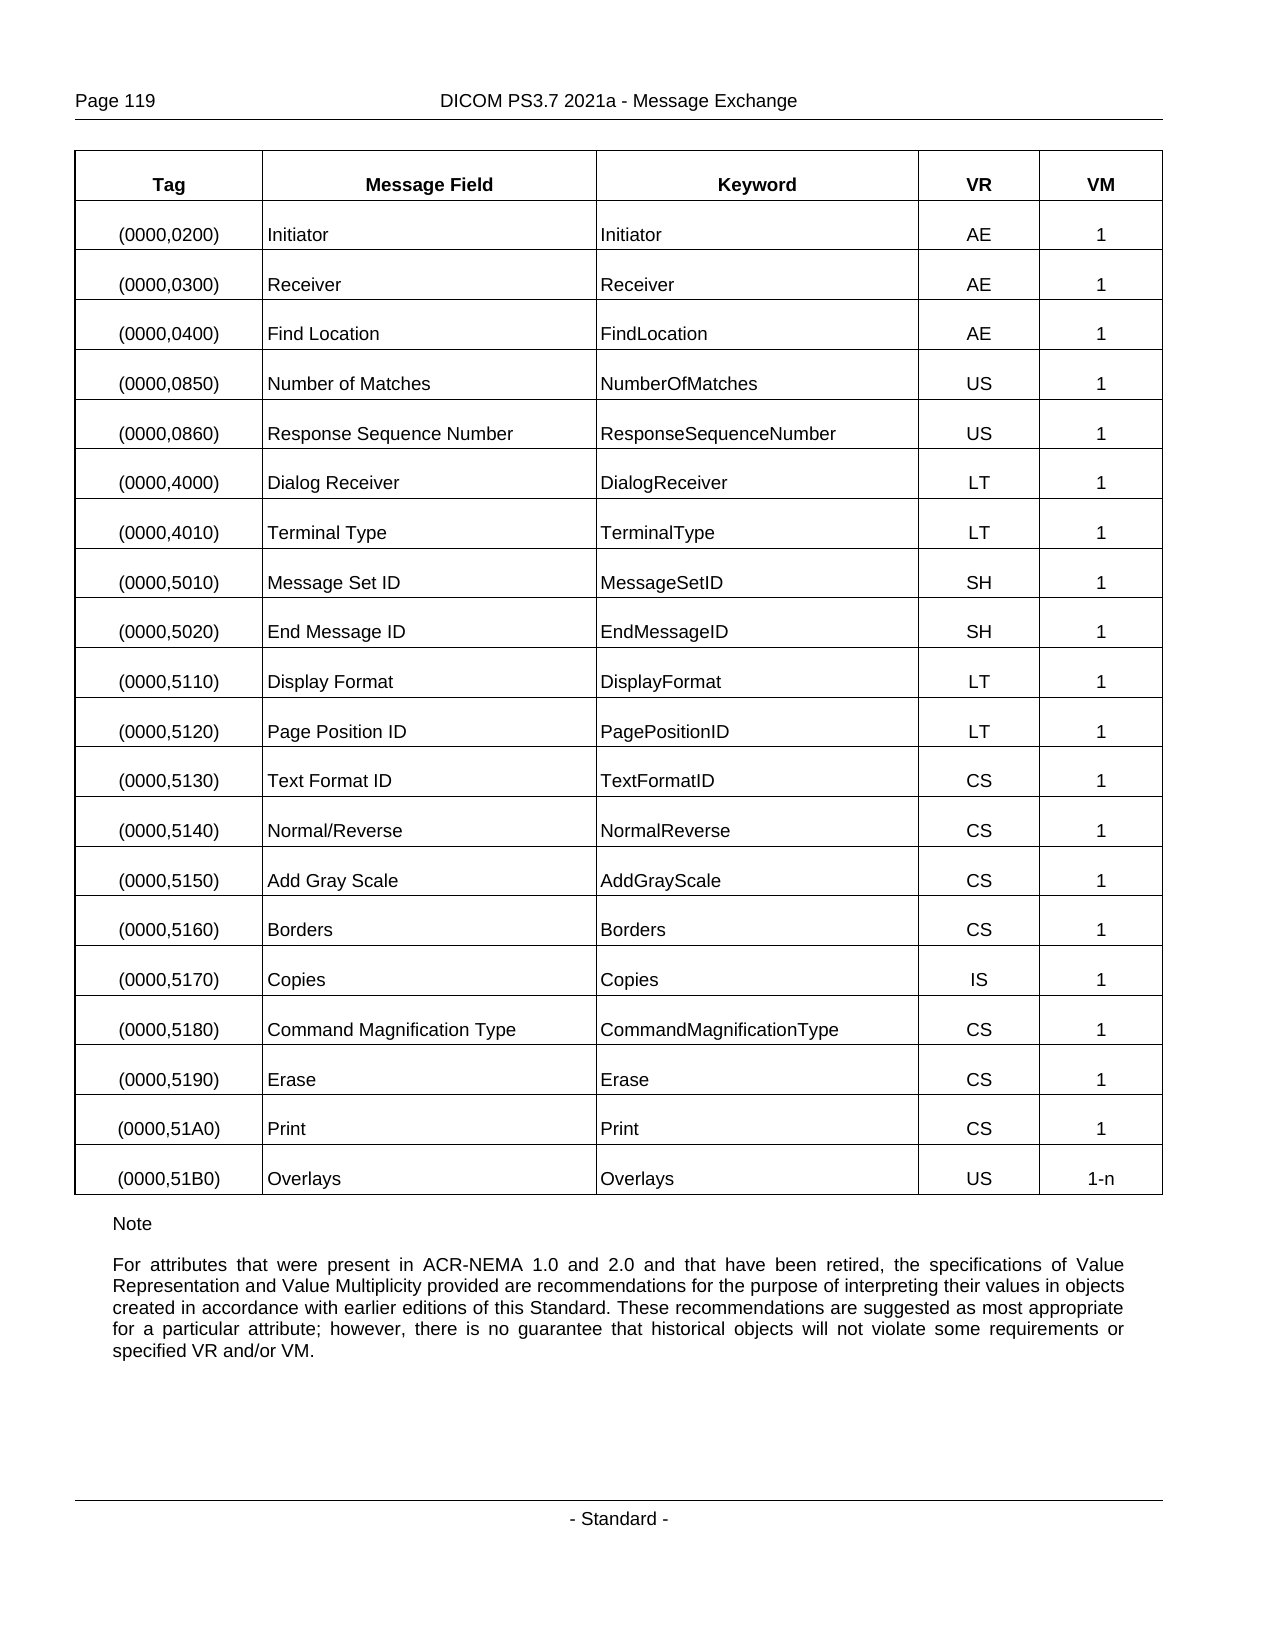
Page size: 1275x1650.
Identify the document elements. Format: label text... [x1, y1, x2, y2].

table_cell US [919, 400, 1039, 448]
table_cell 1 [1040, 847, 1162, 895]
table_cell Copies [597, 946, 918, 995]
table_cell Terminal Type [263, 499, 596, 547]
table_cell EndMessageID [597, 598, 918, 647]
table_cell Add Gray Scale [263, 847, 596, 895]
table_cell 1-n [1040, 1145, 1162, 1193]
table_cell (0000,5180) [76, 996, 262, 1044]
table_cell Page Position ID [263, 698, 596, 746]
table_cell 1 [1040, 300, 1162, 349]
table_cell Command Magnification Type [263, 996, 596, 1044]
table_cell Normal/Reverse [263, 797, 596, 846]
table_cell (0000,51A0) [76, 1095, 262, 1144]
table_cell CS [919, 896, 1039, 945]
table_cell 1 [1040, 350, 1162, 398]
table_cell 1 [1040, 201, 1162, 249]
table_cell (0000,0400) [76, 300, 262, 349]
table_cell CS [919, 996, 1039, 1044]
table_cell 1 [1040, 449, 1162, 498]
table_cell (0000,4010) [76, 499, 262, 547]
table_cell Copies [263, 946, 596, 995]
table_cell Initiator [263, 201, 596, 249]
table_cell (0000,0860) [76, 400, 262, 448]
table_cell Overlays [263, 1145, 596, 1193]
table_cell 1 [1040, 400, 1162, 448]
table_cell SH [919, 598, 1039, 647]
table_cell MessageSetID [597, 549, 918, 597]
table_cell End Message ID [263, 598, 596, 647]
table_cell (0000,0300) [76, 250, 262, 299]
table_cell Borders [597, 896, 918, 945]
table_cell NumberOfMatches [597, 350, 918, 398]
table_cell CS [919, 1045, 1039, 1094]
table_cell (0000,0850) [76, 350, 262, 398]
table_cell Initiator [597, 201, 918, 249]
table_cell (0000,5020) [76, 598, 262, 647]
table_cell US [919, 1145, 1039, 1193]
table_cell PagePositionID [597, 698, 918, 746]
table_cell Response Sequence Number [263, 400, 596, 448]
table_cell Message Set ID [263, 549, 596, 597]
table_cell 1 [1040, 996, 1162, 1044]
table_cell 1 [1040, 896, 1162, 945]
table_cell CS [919, 847, 1039, 895]
table_cell AE [919, 300, 1039, 349]
table_cell Erase [597, 1045, 918, 1094]
table_cell (0000,5010) [76, 549, 262, 597]
table_cell CS [919, 1095, 1039, 1144]
table_cell CS [919, 747, 1039, 796]
table_cell AddGrayScale [597, 847, 918, 895]
table_header VM [1040, 151, 1162, 200]
table_cell 1 [1040, 250, 1162, 299]
table_cell (0000,5150) [76, 847, 262, 895]
table_cell (0000,5170) [76, 946, 262, 995]
text Note [112, 1213, 1125, 1235]
table_cell (0000,5160) [76, 896, 262, 945]
table_header Tag [76, 151, 262, 200]
table_cell 1 [1040, 499, 1162, 547]
table_cell IS [919, 946, 1039, 995]
table_cell NormalReverse [597, 797, 918, 846]
table_cell (0000,5110) [76, 648, 262, 697]
table_cell TerminalType [597, 499, 918, 547]
table_header Message Field [263, 151, 596, 200]
table_cell (0000,51B0) [76, 1145, 262, 1193]
table_cell CS [919, 797, 1039, 846]
table_cell Print [263, 1095, 596, 1144]
table_cell 1 [1040, 797, 1162, 846]
table_cell AE [919, 250, 1039, 299]
table_cell LT [919, 449, 1039, 498]
table_cell Borders [263, 896, 596, 945]
table_cell Print [597, 1095, 918, 1144]
table_cell (0000,5120) [76, 698, 262, 746]
table_cell Receiver [597, 250, 918, 299]
table_cell 1 [1040, 747, 1162, 796]
table_cell AE [919, 201, 1039, 249]
table_cell 1 [1040, 598, 1162, 647]
table_cell LT [919, 698, 1039, 746]
text For attributes that were present in ACR-NEMA 1.0 and 2.0 and that have been retired, the specifications of Value Representation and Value Multiplicity provided are recommendations for the purpose of interpreting their values in objects created in accordance with earlier editions of this Standard. These recommendations are suggested as most appropriate for a particular attribute; however, there is no guarantee that historical objects will not violate some requirements or specified VR and/or VM. [112, 1253, 1125, 1361]
table_cell ResponseSequenceNumber [597, 400, 918, 448]
table_cell 1 [1040, 1045, 1162, 1094]
table_cell (0000,5190) [76, 1045, 262, 1094]
table_header VR [919, 151, 1039, 200]
table_cell DialogReceiver [597, 449, 918, 498]
table_header Keyword [597, 151, 918, 200]
table_cell (0000,4000) [76, 449, 262, 498]
table_cell FindLocation [597, 300, 918, 349]
table_cell Number of Matches [263, 350, 596, 398]
table_cell LT [919, 499, 1039, 547]
table_cell 1 [1040, 549, 1162, 597]
table_cell 1 [1040, 1095, 1162, 1144]
table_cell 1 [1040, 698, 1162, 746]
table_cell CommandMagnificationType [597, 996, 918, 1044]
table_cell Text Format ID [263, 747, 596, 796]
table_cell (0000,5140) [76, 797, 262, 846]
table_cell Overlays [597, 1145, 918, 1193]
table_cell 1 [1040, 946, 1162, 995]
table_cell LT [919, 648, 1039, 697]
table_cell Dialog Receiver [263, 449, 596, 498]
table_cell SH [919, 549, 1039, 597]
table_cell DisplayFormat [597, 648, 918, 697]
table_cell 1 [1040, 648, 1162, 697]
table_cell Receiver [263, 250, 596, 299]
table_cell (0000,5130) [76, 747, 262, 796]
table_cell Find Location [263, 300, 596, 349]
table_cell TextFormatID [597, 747, 918, 796]
table_cell Erase [263, 1045, 596, 1094]
table_cell (0000,0200) [76, 201, 262, 249]
table_cell US [919, 350, 1039, 398]
table_cell Display Format [263, 648, 596, 697]
